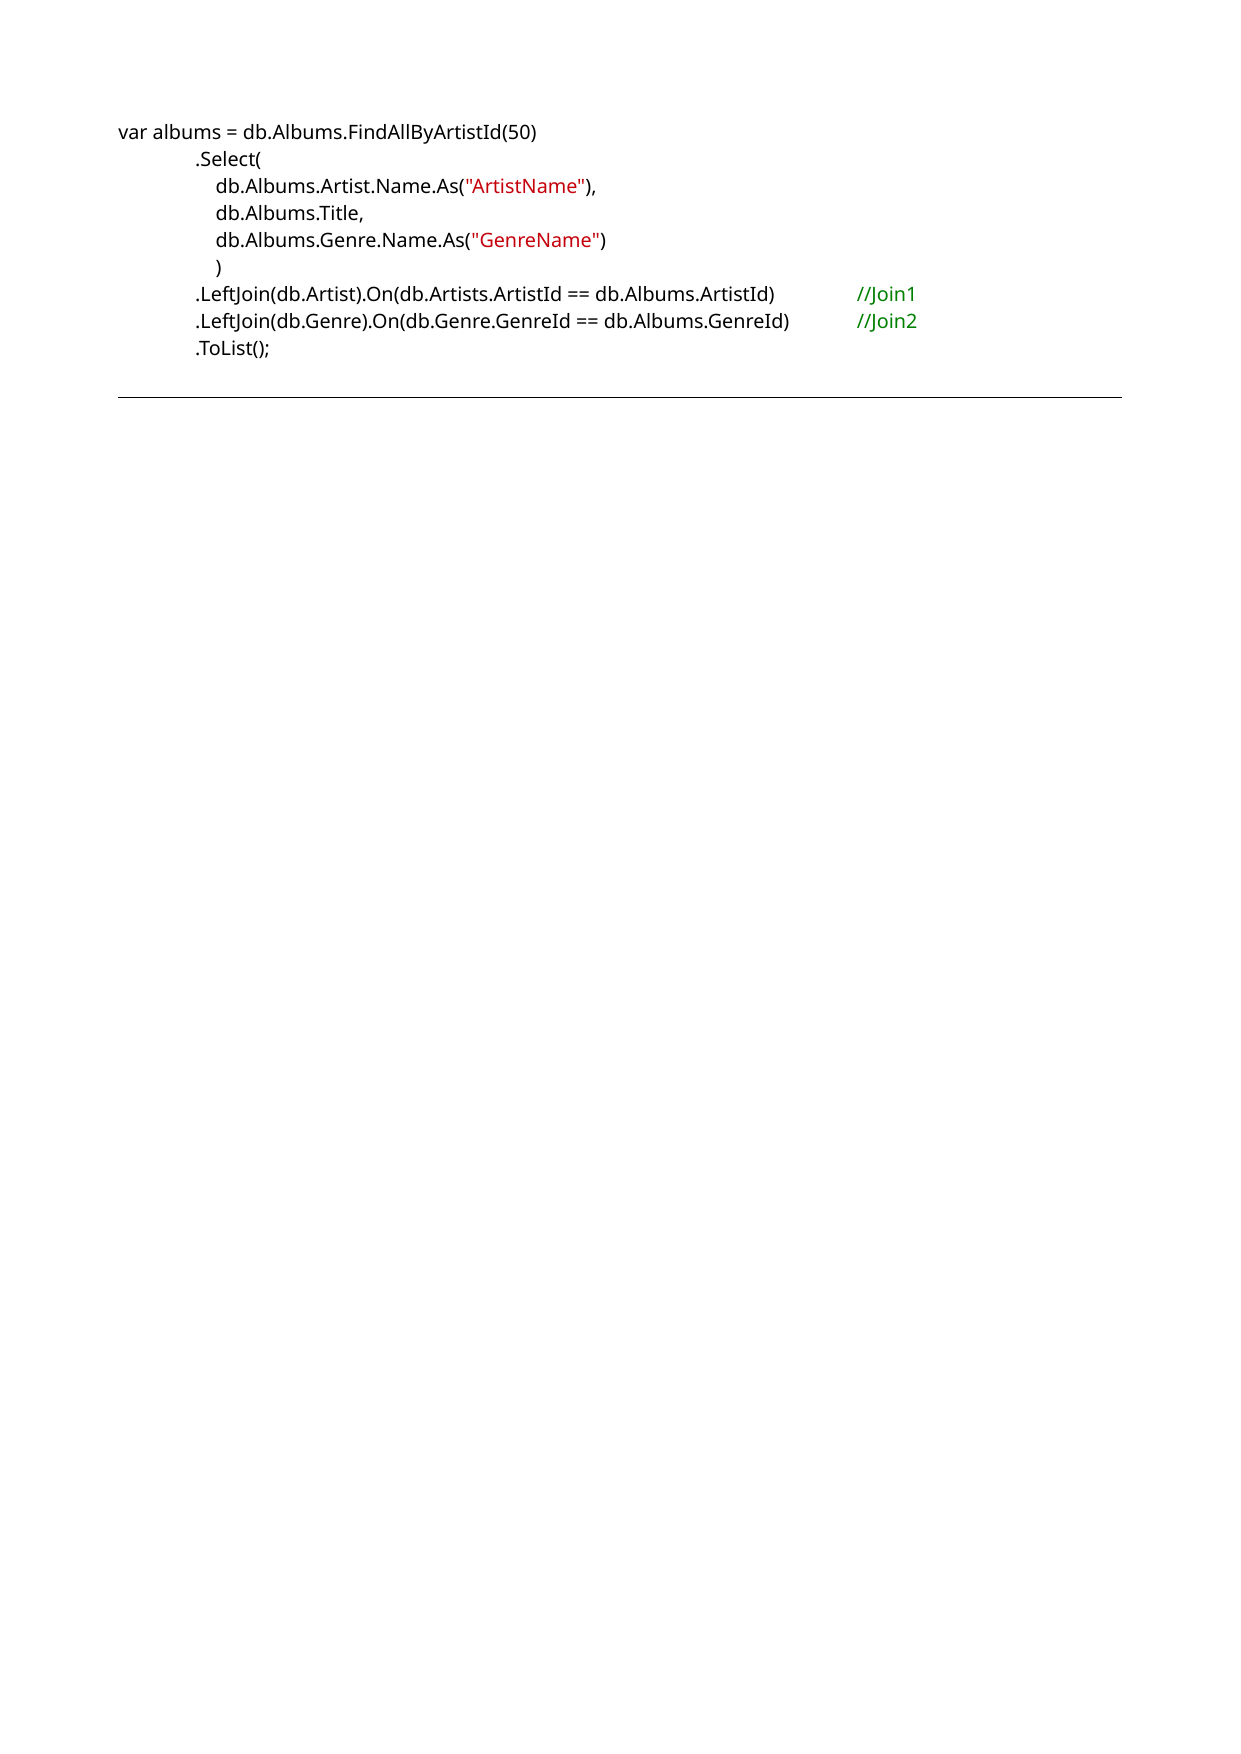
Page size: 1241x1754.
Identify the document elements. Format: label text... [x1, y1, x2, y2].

text .LeftJoin(db.Genre).On(db.Genre.GenreId == db.Albums.GenreId) //Join2 [118, 307, 1122, 334]
text .Select( [118, 145, 1122, 172]
text .ToList(); [118, 334, 1122, 361]
text ) [118, 253, 1122, 280]
text db.Albums.Title, [118, 199, 1122, 226]
text var albums = db.Albums.FindAllByArtistId(50) [118, 118, 1122, 145]
text db.Albums.Genre.Name.As("GenreName") [118, 226, 1122, 253]
text .LeftJoin(db.Artist).On(db.Artists.ArtistId == db.Albums.ArtistId) //Join1 [118, 280, 1122, 307]
text db.Albums.Artist.Name.As("ArtistName"), [118, 172, 1122, 199]
